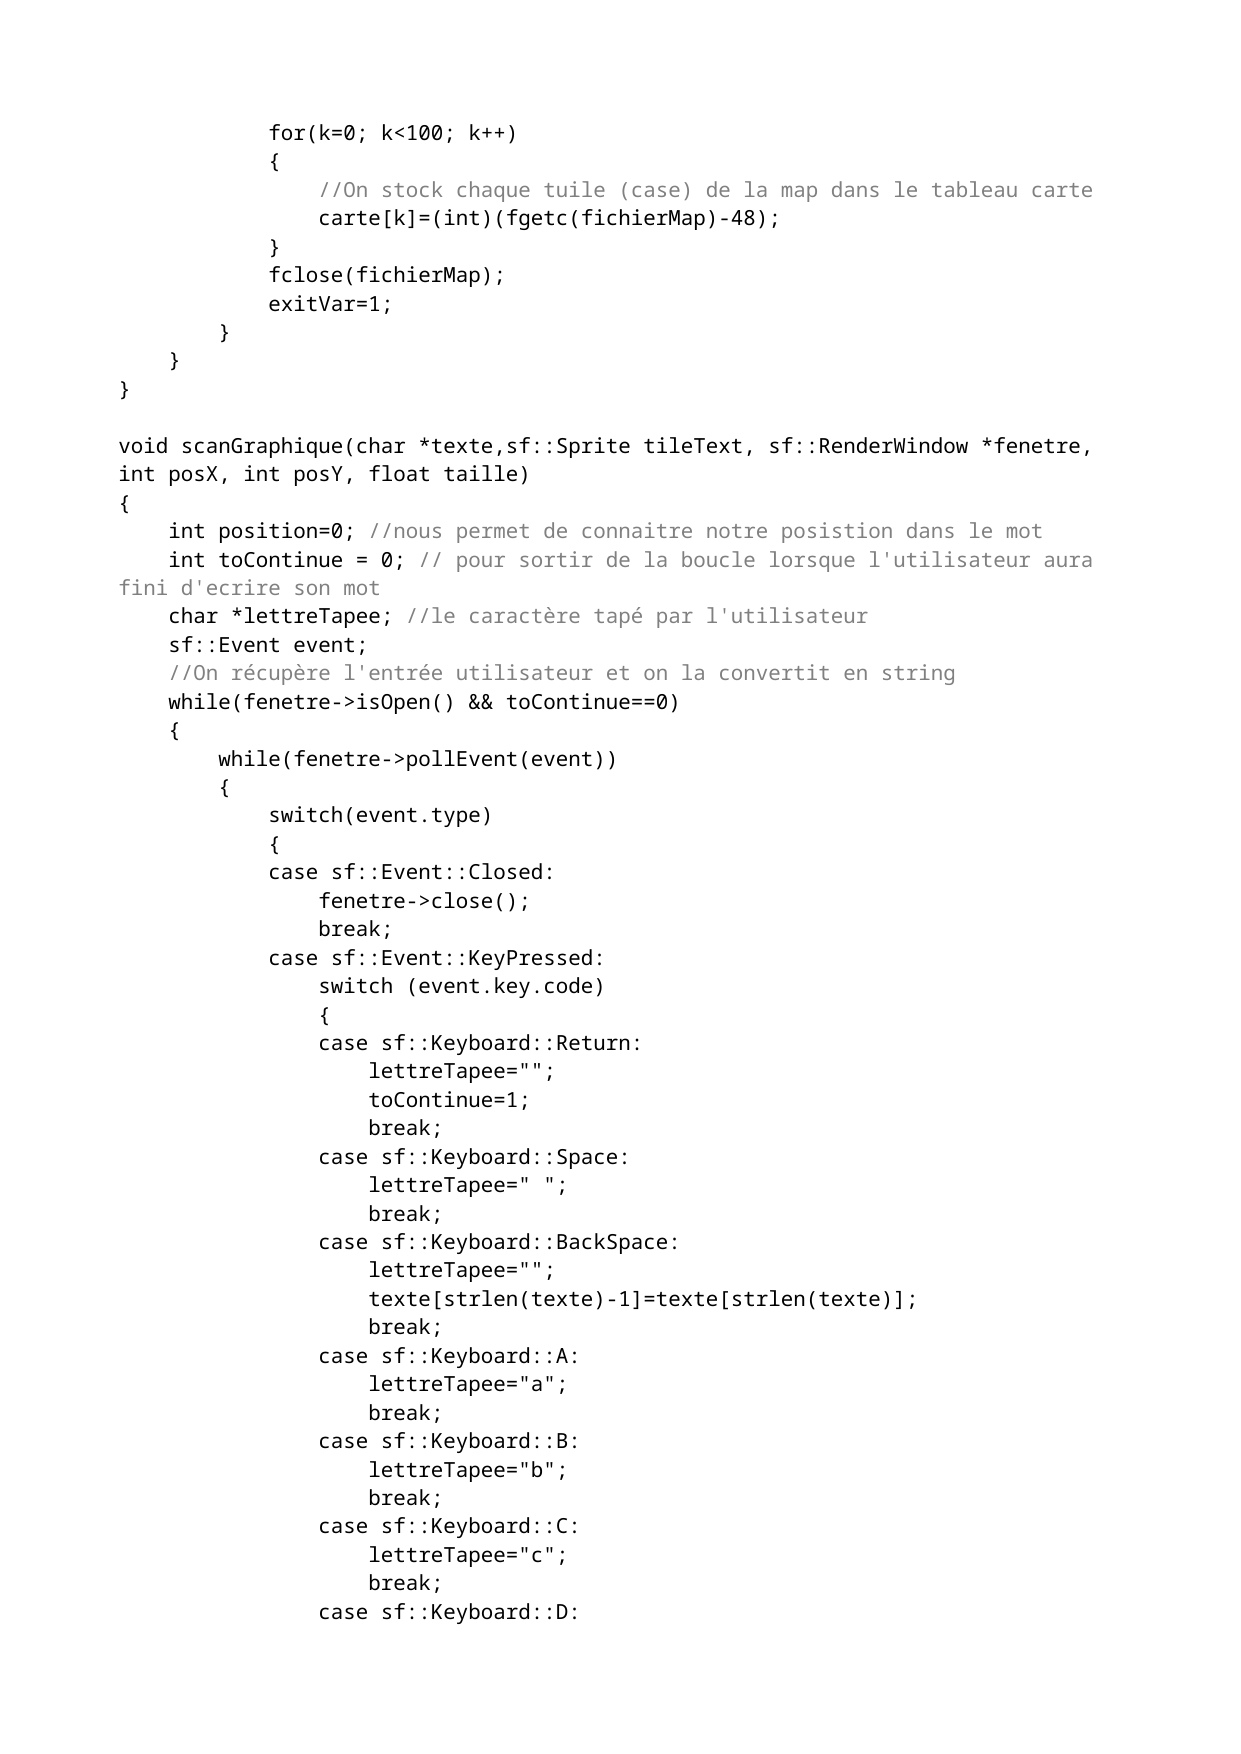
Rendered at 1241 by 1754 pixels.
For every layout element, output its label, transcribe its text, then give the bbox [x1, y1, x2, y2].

text case sf::Keyboard::Space: [118, 1142, 1122, 1170]
text { [118, 147, 1122, 175]
text break; [118, 1483, 1122, 1512]
text char *lettreTapee; //le caractère tapé par l'utilisateur [118, 602, 1122, 630]
text break; [118, 1199, 1122, 1227]
text case sf::Keyboard::D: [118, 1597, 1122, 1625]
text while(fenetre->pollEvent(event)) [118, 744, 1122, 772]
text fenetre->close(); [118, 886, 1122, 914]
text for(k=0; k<100; k++) [118, 118, 1122, 147]
text case sf::Keyboard::Return: [118, 1028, 1122, 1057]
text break; [118, 1312, 1122, 1341]
text while(fenetre->isOpen() && toContinue==0) [118, 687, 1122, 715]
text { [118, 488, 1122, 516]
text texte[strlen(texte)-1]=texte[strlen(texte)]; [118, 1284, 1122, 1312]
text lettreTapee="a"; [118, 1369, 1122, 1398]
text case sf::Keyboard::C: [118, 1512, 1122, 1540]
text sf::Event event; [118, 630, 1122, 658]
text switch (event.key.code) [118, 971, 1122, 1000]
text } [118, 317, 1122, 346]
text switch(event.type) [118, 801, 1122, 829]
text case sf::Event::Closed: [118, 857, 1122, 886]
text toContinue=1; [118, 1085, 1122, 1113]
text } [118, 374, 1122, 402]
text case sf::Event::KeyPressed: [118, 943, 1122, 971]
text lettreTapee=""; [118, 1256, 1122, 1284]
text case sf::Keyboard::B: [118, 1426, 1122, 1455]
text break; [118, 1113, 1122, 1142]
text { [118, 772, 1122, 801]
text break; [118, 914, 1122, 943]
text int position=0; //nous permet de connaitre notre posistion dans le mot [118, 516, 1122, 545]
text { [118, 829, 1122, 857]
text } [118, 346, 1122, 374]
text { [118, 715, 1122, 744]
text lettreTapee=""; [118, 1057, 1122, 1085]
text //On stock chaque tuile (case) de la map dans le tableau carte [118, 175, 1122, 203]
text //On récupère l'entrée utilisateur et on la convertit en string [118, 658, 1122, 687]
text { [118, 1000, 1122, 1028]
text lettreTapee="b"; [118, 1455, 1122, 1483]
text break; [118, 1398, 1122, 1426]
text break; [118, 1568, 1122, 1597]
text fclose(fichierMap); [118, 260, 1122, 289]
text lettreTapee=" "; [118, 1170, 1122, 1199]
text case sf::Keyboard::BackSpace: [118, 1227, 1122, 1256]
text } [118, 232, 1122, 260]
text carte[k]=(int)(fgetc(fichierMap)-48); [118, 203, 1122, 232]
text int toContinue = 0; // pour sortir de la boucle lorsque l'utilisateur aura fini d'ecrire son mot [118, 545, 1122, 602]
text exitVar=1; [118, 289, 1122, 317]
text void scanGraphique(char *texte,sf::Sprite tileText, sf::RenderWindow *fenetre, int posX, int posY, float taille) [118, 431, 1122, 488]
text case sf::Keyboard::A: [118, 1341, 1122, 1369]
text lettreTapee="c"; [118, 1540, 1122, 1568]
